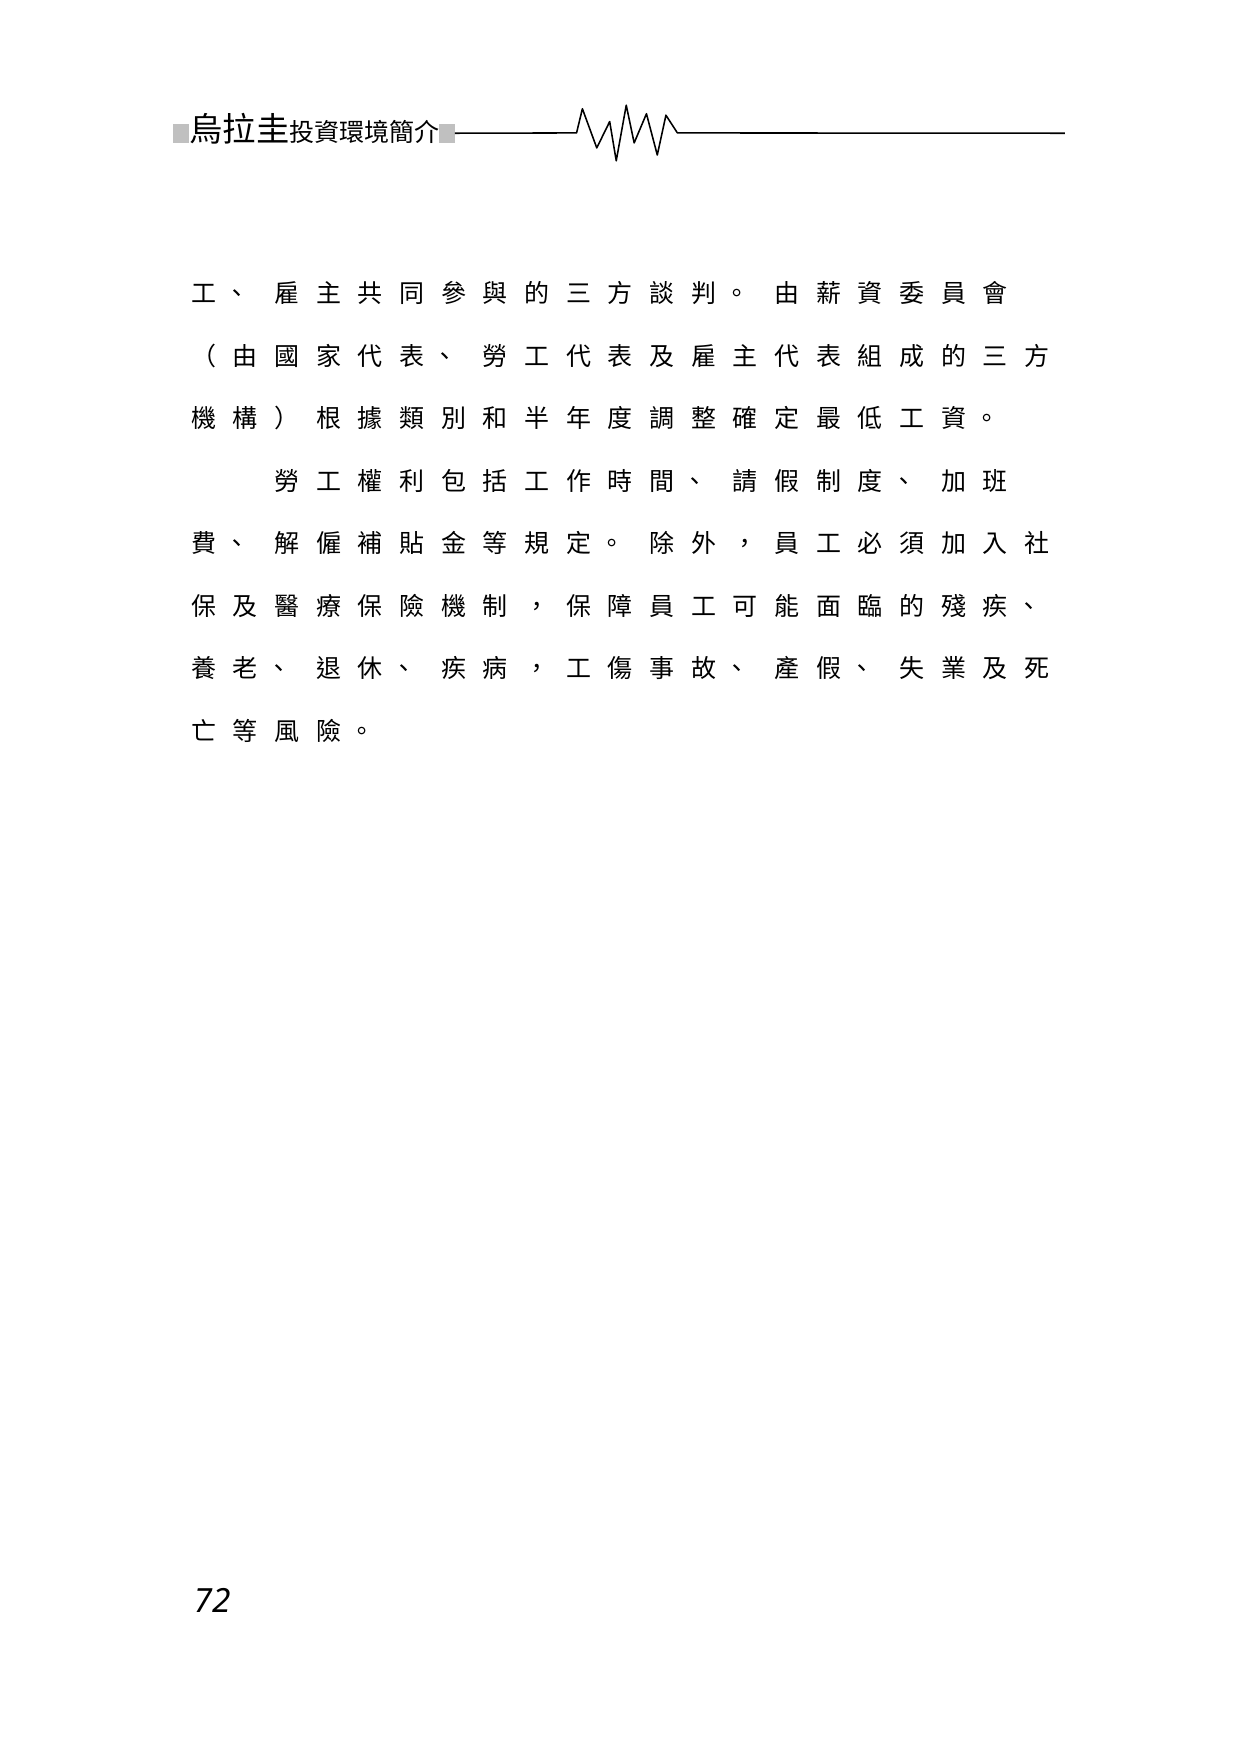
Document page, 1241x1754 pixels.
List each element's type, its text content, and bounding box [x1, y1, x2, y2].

text 勞工權利包括工作時間、請假制度、加班費、解僱補貼金等規定。除外，員工必須加入社保及醫療保險機制，保障員工可能面臨的殘疾、養老、退休、疾病，工傷事故、產假、失業及死亡等風險。 [183, 438, 1058, 750]
text 工、雇主共同參與的三方談判。由薪資委員會（由國家代表、勞工代表及雇主代表組成的三方機構）根據類別和半年度調整確定最低工資。 [183, 250, 1058, 438]
